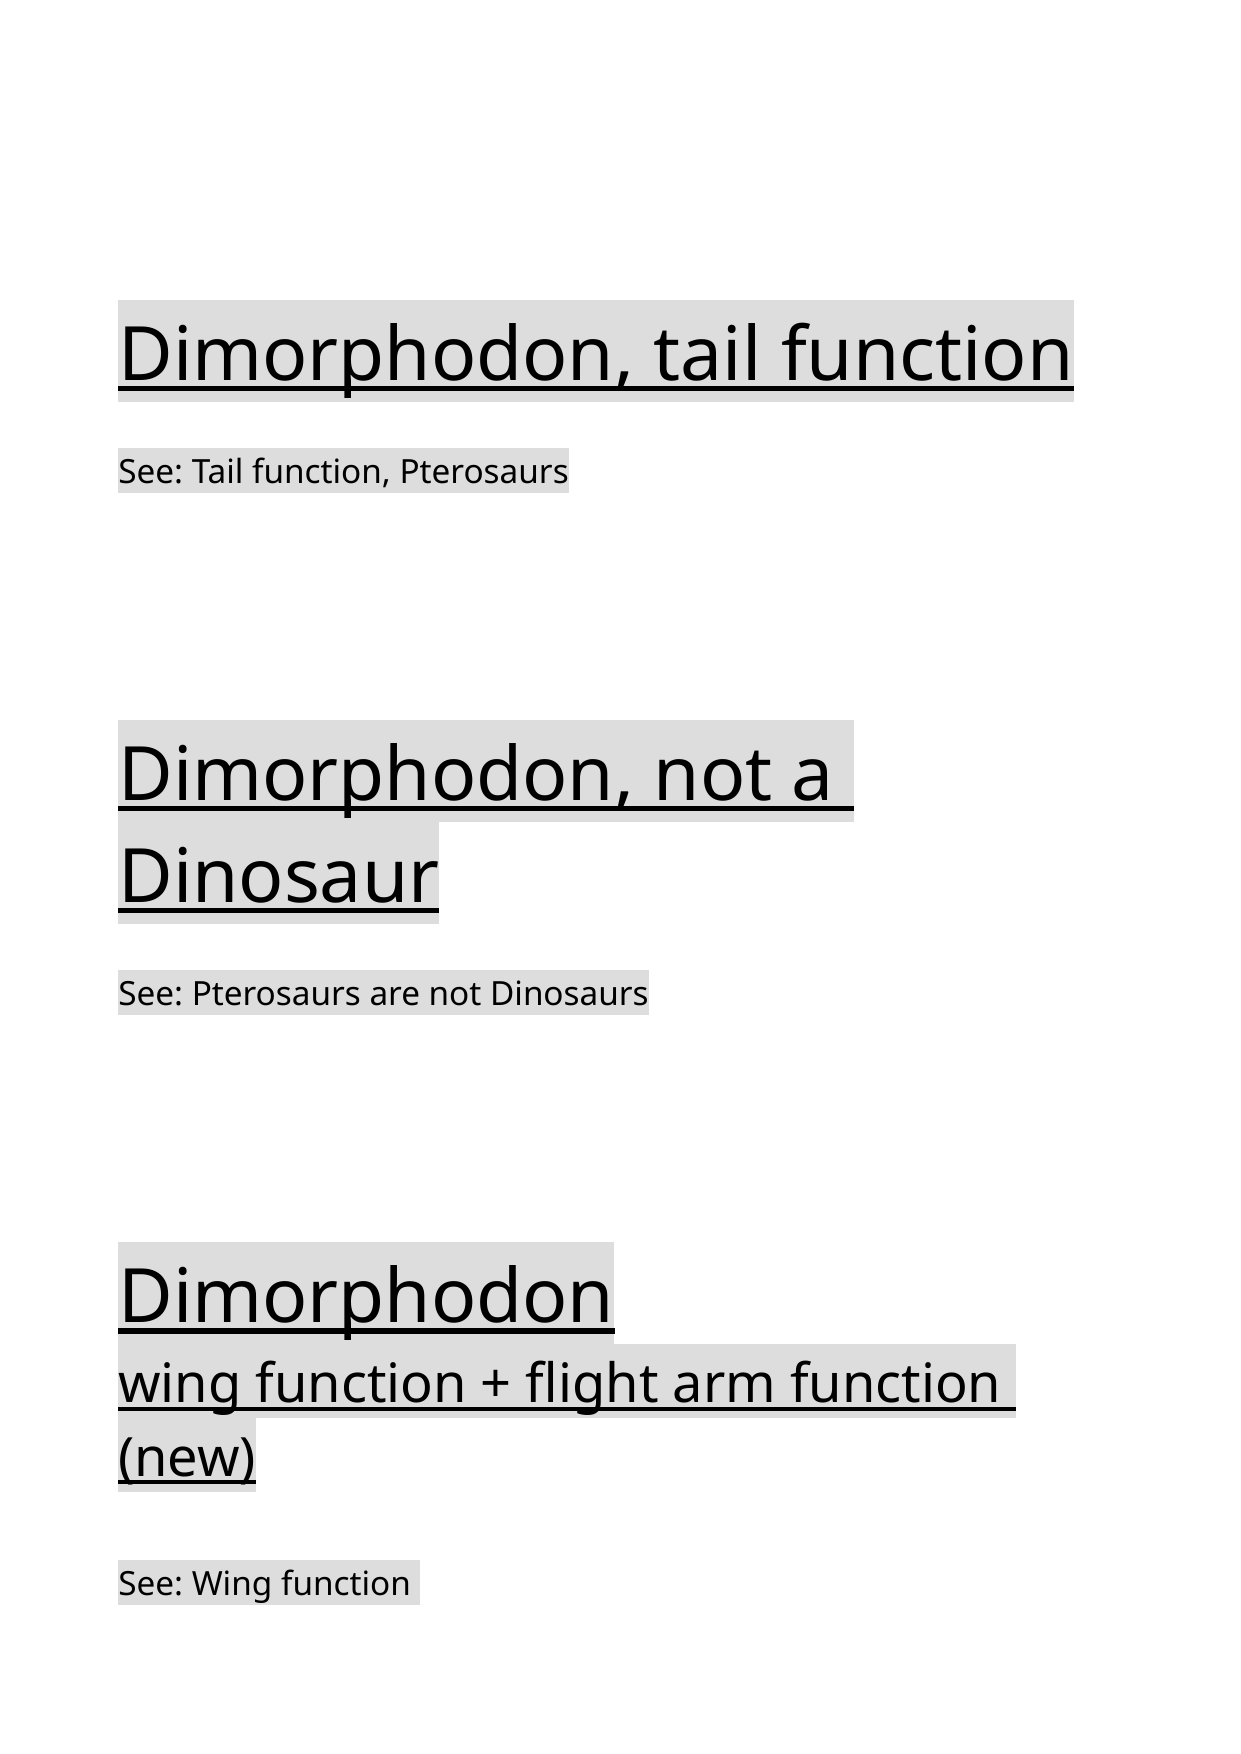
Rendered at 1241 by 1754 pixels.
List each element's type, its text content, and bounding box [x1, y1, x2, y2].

text wing function + flight arm function (new) [118, 1344, 1122, 1492]
text See: Pterosaurs are not Dinosaurs [118, 970, 1122, 1015]
text See: Tail function, Pterosaurs [118, 447, 1122, 493]
text See: Wing function [118, 1560, 1122, 1605]
text Dimorphodon, not a Dinosaur [118, 720, 1122, 924]
text Dimorphodon, tail function [118, 300, 1122, 402]
text Dimorphodon [118, 1242, 1122, 1344]
